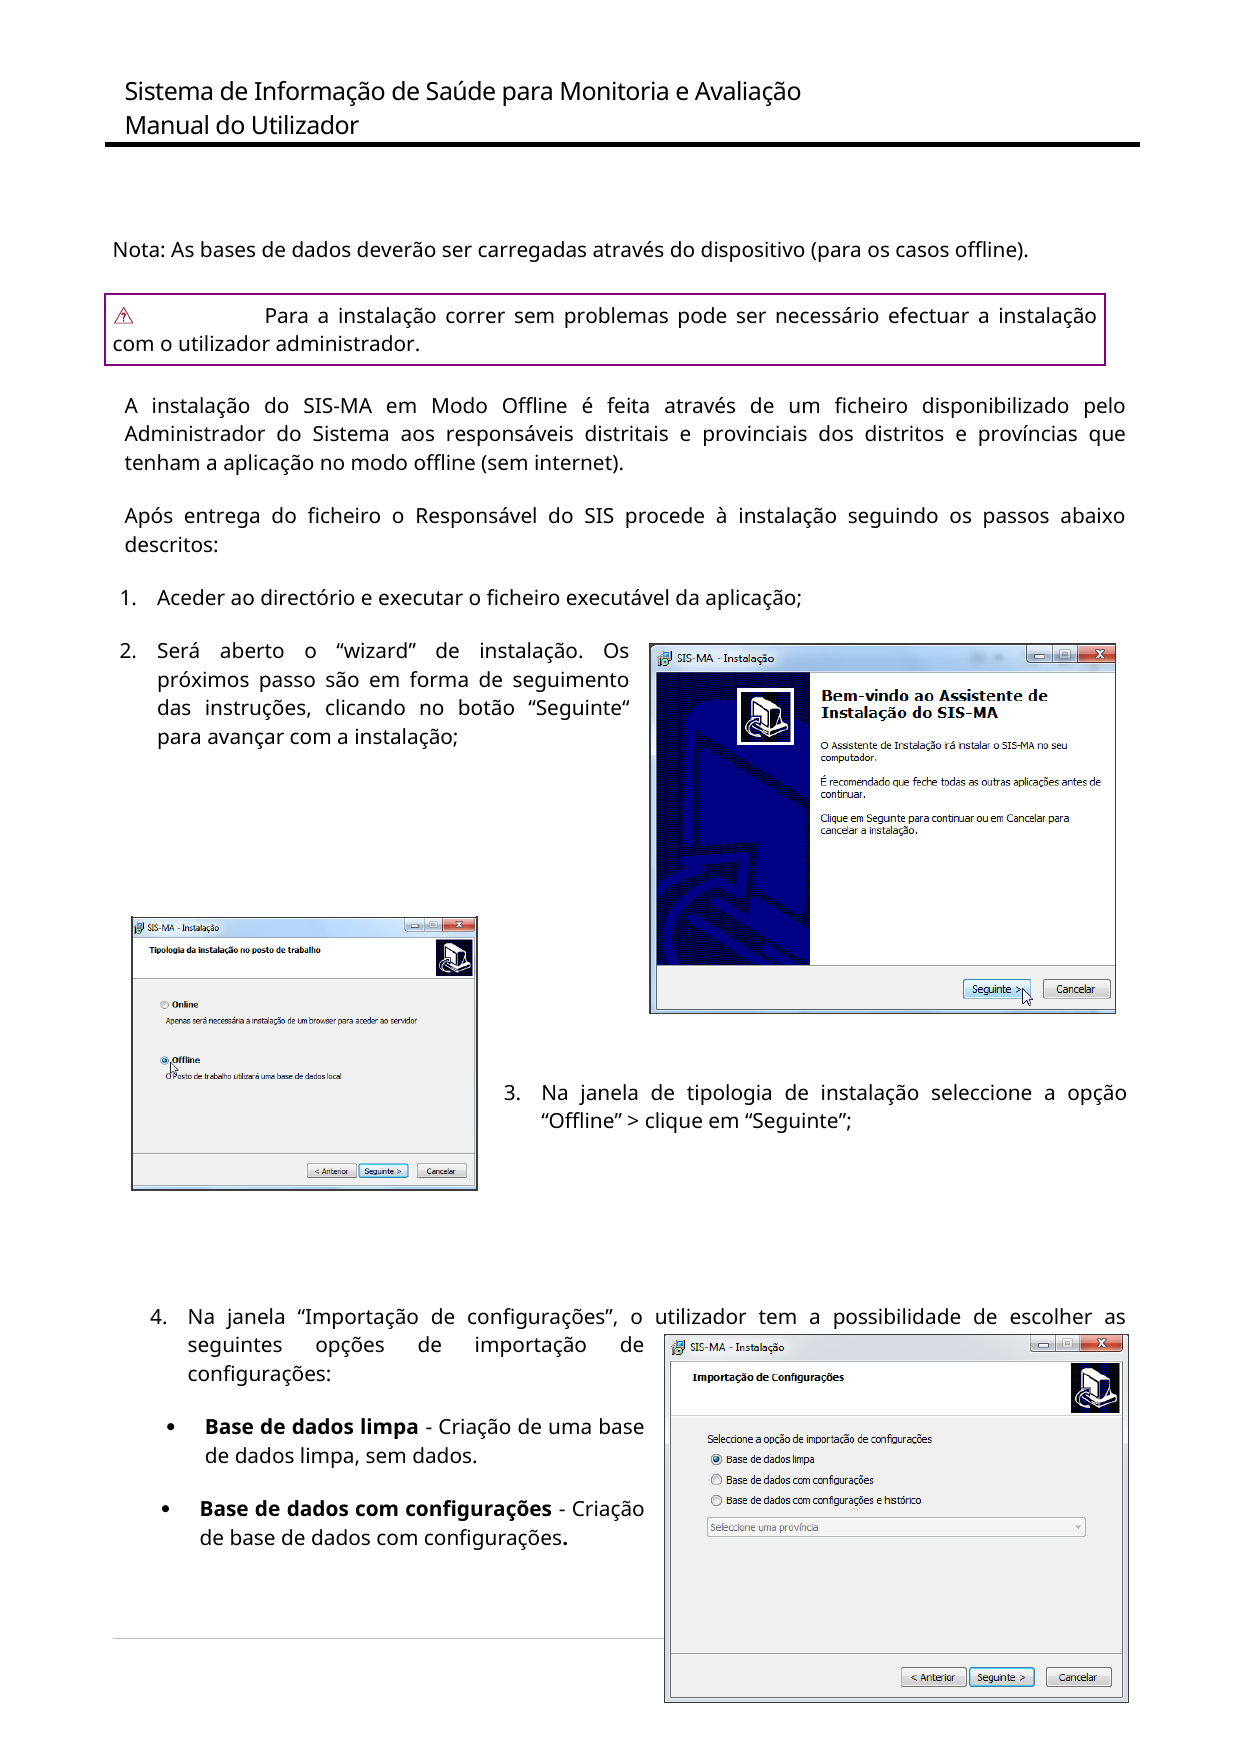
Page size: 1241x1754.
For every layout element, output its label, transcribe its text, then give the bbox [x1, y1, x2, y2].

text A instalação do SIS-MA em Modo Offline é feita através de um ficheiro disponibilizado pelo Administrador do Sistema aos responsáveis distritais e provinciais dos distritos e províncias que tenham a aplicação no modo offline (sem internet). [124, 391, 1128, 476]
list Será aberto o “wizard” de instalação. Os próximos passo são em forma de seguimento das instruções, clicando no botão “Seguinte“ para avançar com a instalação; [119, 637, 1128, 750]
list Para a instalação correr sem problemas pode ser necessário efectuar a instalação com o utilizador administrador. [106, 295, 1104, 364]
text Nota: As bases de dados deverão ser carregadas através do dispositivo (para os casos offline). [112, 236, 1128, 264]
list Base de dados com configurações - Criação de base de dados com configurações. [162, 1494, 664, 1551]
list Na janela “Importação de configurações”, o utilizador tem a possibilidade de escolher as seguintes opções de importação de configurações: [150, 1302, 1128, 1387]
picture [113, 306, 134, 324]
picture [665, 1335, 1128, 1702]
list Base de dados limpa - Criação de uma base de dados limpa, sem dados. [167, 1412, 664, 1469]
picture [651, 645, 1115, 1013]
text Após entrega do ficheiro o Responsável do SIS procede à instalação seguindo os passos abaixo descritos: [124, 501, 1128, 558]
list Aceder ao directório e executar o ficheiro executável da aplicação; [119, 583, 1128, 612]
list Na janela de tipologia de instalação seleccione a opção “Offline” > clique em “Seguinte”; [478, 1078, 1128, 1135]
